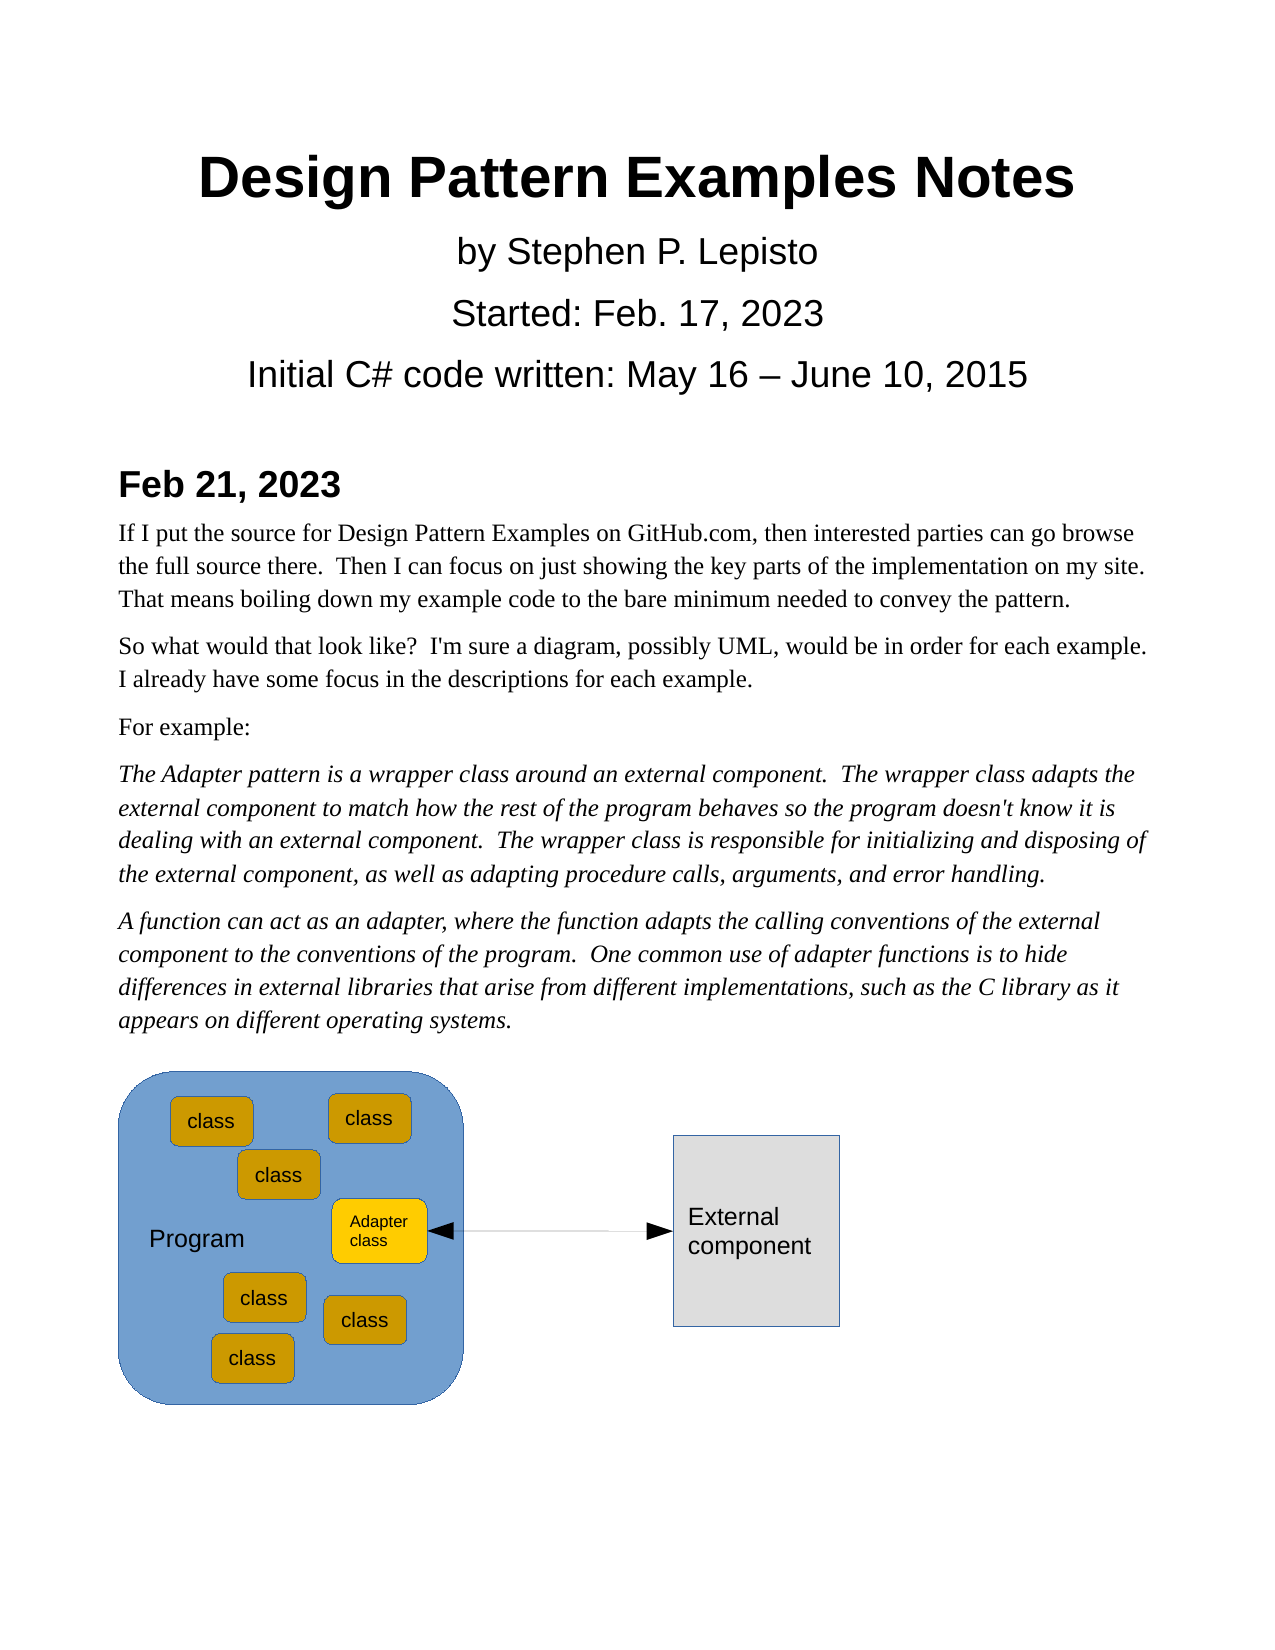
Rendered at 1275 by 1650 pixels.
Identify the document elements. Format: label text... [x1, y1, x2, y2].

subtitle Initial C# code written: May 16 – June 10, 2015 [118, 353, 1157, 396]
title Design Pattern Examples Notes [118, 143, 1157, 210]
subtitle by Stephen P. Lepisto [118, 229, 1157, 272]
text For example: [118, 712, 1157, 741]
subtitle Feb 21, 2023 [118, 462, 1157, 505]
text A function can act as an adapter, where the function adapts the calling conventions of the external component to the conventions of the program. One common use of adapter functions is to hide differences in external libraries that arise from different implementations, such as the C library as it appears on different operating systems. [118, 906, 1157, 1034]
text If I put the source for Design Pattern Examples on GitHub.com, then interested parties can go browse the full source there. Then I can focus on just showing the key parts of the implementation on my site. That means boiling down my example code to the bare minimum needed to convey the pattern. [118, 518, 1157, 612]
text The Adapter pattern is a wrapper class around an external component. The wrapper class adapts the external component to match how the rest of the program behaves so the program doesn't know it is dealing with an external component. The wrapper class is responsible for initializing and disposing of the external component, as well as adapting procedure calls, arguments, and error handling. [118, 759, 1157, 887]
subtitle Started: Feb. 17, 2023 [118, 291, 1157, 334]
text So what would that look like? I'm sure a diagram, possibly UML, would be in order for each example. I already have some focus in the descriptions for each example. [118, 631, 1157, 693]
